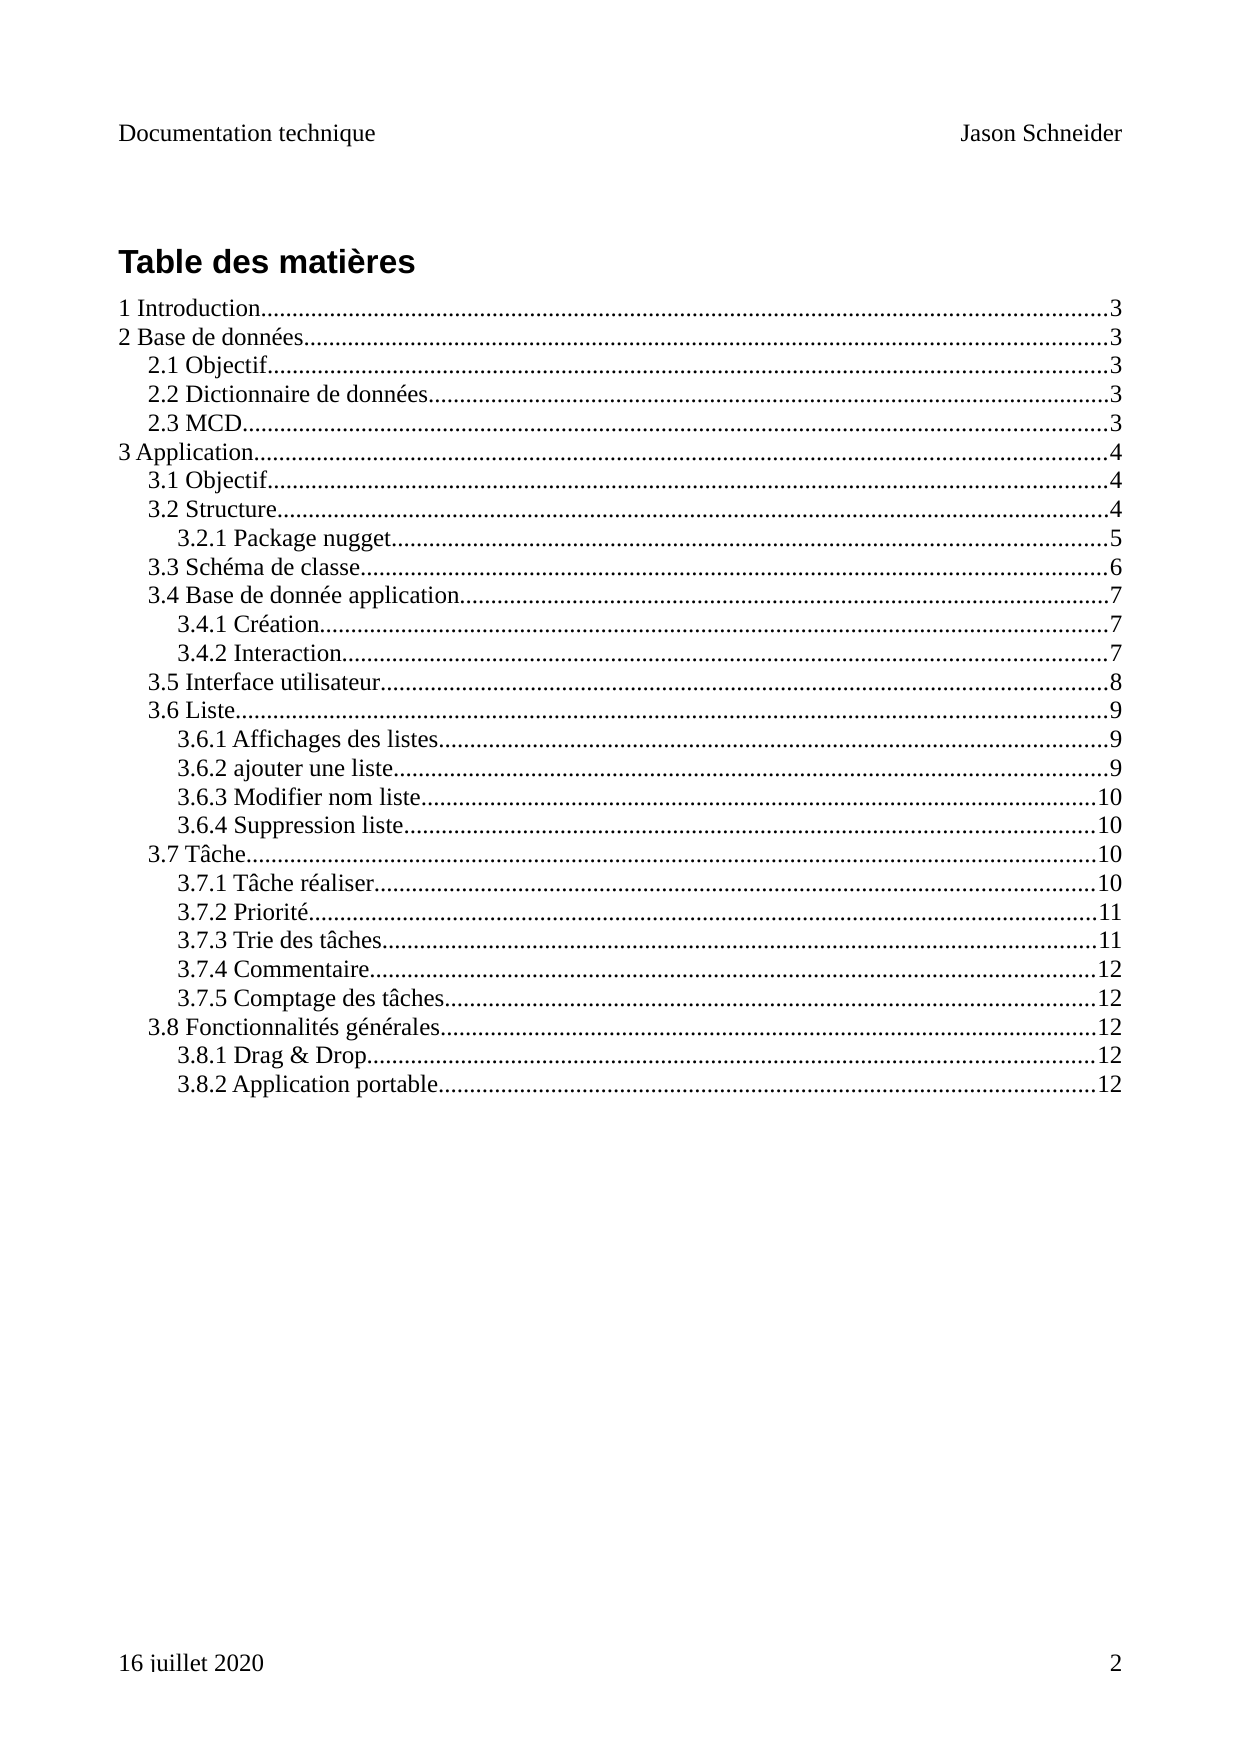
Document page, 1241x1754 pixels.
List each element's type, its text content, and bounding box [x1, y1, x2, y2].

text 3.3 Schéma de classe 6 [148, 552, 1122, 580]
text 3.7 Tâche 10 [148, 839, 1122, 868]
text 3.7.2 Priorité 11 [177, 897, 1122, 925]
text 3.4 Base de donnée application 7 [148, 580, 1122, 609]
text 3 Application 4 [118, 437, 1122, 465]
text 3.6 Liste 9 [148, 695, 1122, 724]
text 3.5 Interface utilisateur 8 [148, 667, 1122, 695]
text 3.7.5 Comptage des tâches 12 [177, 983, 1122, 1012]
text 3.8.1 Drag & Drop 12 [177, 1040, 1122, 1069]
text 3.7.3 Trie des tâches 11 [177, 925, 1122, 954]
text 3.6.2 ajouter une liste 9 [177, 753, 1122, 782]
text 3.8 Fonctionnalités générales 12 [148, 1012, 1122, 1040]
text 3.2.1 Package nugget 5 [177, 523, 1122, 552]
text 3.8.2 Application portable 12 [177, 1069, 1122, 1098]
text 3.7.1 Tâche réaliser 10 [177, 868, 1122, 897]
text 1 Introduction 3 [118, 293, 1122, 322]
text 2.2 Dictionnaire de données 3 [148, 379, 1122, 408]
text 3.4.2 Interaction 7 [177, 638, 1122, 667]
text 2.1 Objectif 3 [148, 350, 1122, 379]
text 3.6.4 Suppression liste 10 [177, 810, 1122, 839]
text 2.3 MCD 3 [148, 408, 1122, 437]
text 3.4.1 Création 7 [177, 609, 1122, 638]
subtitle Table des matières [118, 242, 1122, 280]
text 3.7.4 Commentaire 12 [177, 954, 1122, 983]
text 3.1 Objectif 4 [148, 465, 1122, 494]
text 3.2 Structure 4 [148, 494, 1122, 523]
text 3.6.3 Modifier nom liste 10 [177, 782, 1122, 810]
text 2 Base de données 3 [118, 322, 1122, 350]
text 3.6.1 Affichages des listes 9 [177, 724, 1122, 753]
